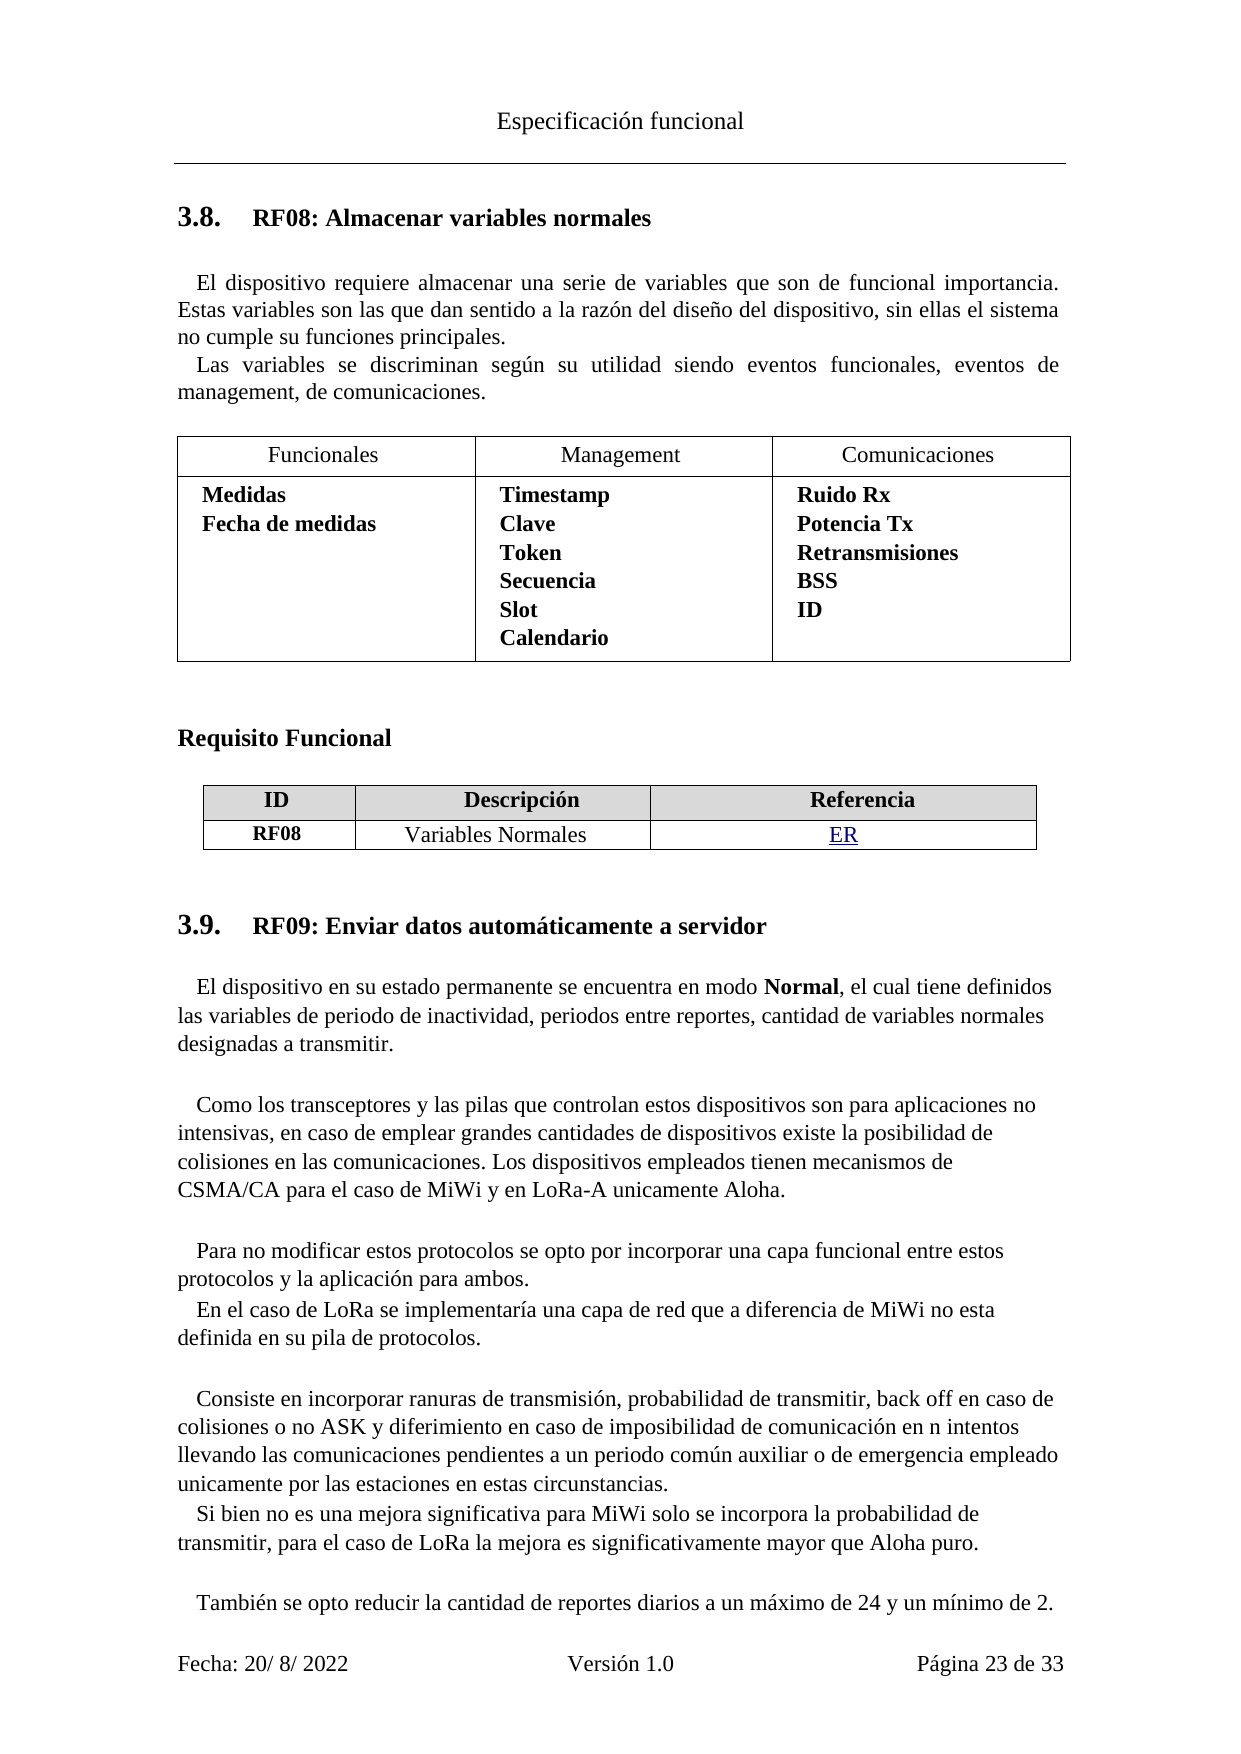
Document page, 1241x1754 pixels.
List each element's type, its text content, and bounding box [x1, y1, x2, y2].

subtitle El dispositivo en su estado permanente se encuentra en modo Normal, el cual tiene definidos las variables de periodo de inactividad, periodos entre reportes, cantidad de variables normales designadas a transmitir. [177, 973, 1061, 1057]
table_header ID [204, 786, 355, 820]
subtitle Como los transceptores y las pilas que controlan estos dispositivos son para aplicaciones no intensivas, en caso de emplear grandes cantidades de dispositivos existe la posibilidad de colisiones en las comunicaciones. Los dispositivos empleados tienen mecanismos de CSMA/CA para el caso de MiWi y en LoRa-A unicamente Aloha. [177, 1091, 1061, 1203]
table_header Management [476, 437, 772, 476]
table_cell Timestamp Clave Token Secuencia Slot Calendario [476, 477, 772, 661]
table_cell Variables Normales [356, 821, 650, 849]
table_cell Ruido Rx Potencia Tx Retransmisiones BSS ID [773, 477, 1070, 661]
subtitle RF09: Enviar datos automáticamente a servidor [177, 907, 1061, 940]
subtitle En el caso de LoRa se implementaría una capa de red que a diferencia de MiWi no esta definida en su pila de protocolos. [177, 1296, 1061, 1350]
table_cell Medidas Fecha de medidas [178, 477, 475, 661]
text El dispositivo requiere almacenar una serie de variables que son de funcional importancia. Estas variables son las que dan sentido a la razón del diseño del dispositivo, sin ellas el sistema no cumple su funciones principales. [177, 269, 1061, 349]
table_header Comunicaciones [773, 437, 1070, 476]
table_cell ER [651, 821, 1036, 849]
table_cell RF08 [204, 821, 355, 849]
subtitle También se opto reducir la cantidad de reportes diarios a un máximo de 24 y un mínimo de 2. [177, 1589, 1061, 1616]
text Requisito Funcional [177, 723, 1070, 752]
table_header Funcionales [178, 437, 475, 476]
table_header Descripción [356, 786, 650, 820]
subtitle Si bien no es una mejora significativa para MiWi solo se incorpora la probabilidad de transmitir, para el caso de LoRa la mejora es significativamente mayor que Aloha puro. [177, 1500, 1061, 1555]
table_header Referencia [651, 786, 1036, 820]
subtitle RF08: Almacenar variables normales [177, 199, 1061, 233]
subtitle Para no modificar estos protocolos se opto por incorporar una capa funcional entre estos protocolos y la aplicación para ambos. [177, 1237, 1061, 1292]
subtitle Consiste en incorporar ranuras de transmisión, probabilidad de transmitir, back off en caso de colisiones o no ASK y diferimiento en caso de imposibilidad de comunicación en n intentos llevando las comunicaciones pendientes a un periodo común auxiliar o de emergencia empleado unicamente por las estaciones en estas circunstancias. [177, 1385, 1061, 1496]
text Las variables se discriminan según su utilidad siendo eventos funcionales, eventos de management, de comunicaciones. [177, 351, 1061, 405]
